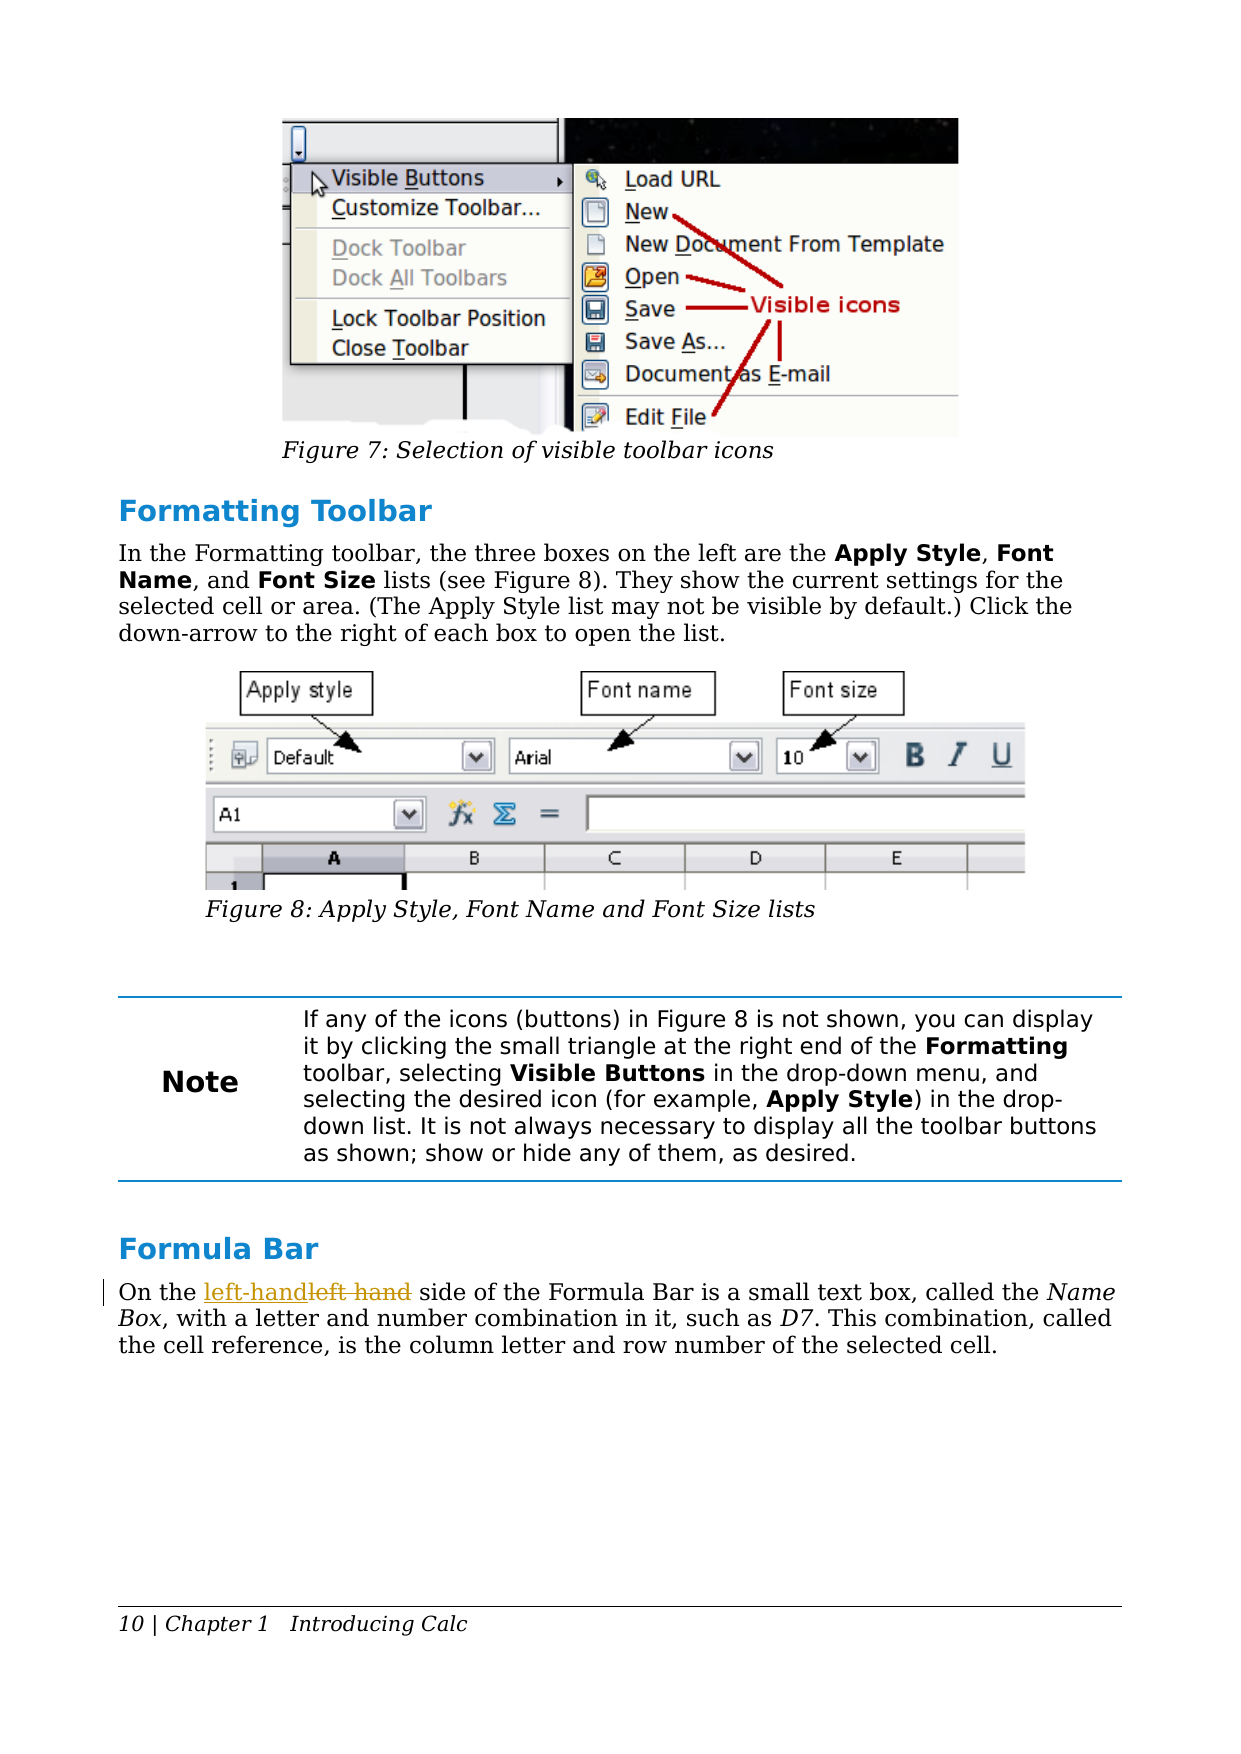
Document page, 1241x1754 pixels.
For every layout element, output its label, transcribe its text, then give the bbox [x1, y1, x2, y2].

picture [282, 118, 959, 437]
text In the Formatting toolbar, the three boxes on the left are the Apply Style, Font Name, and Font Size lists (see Figure 8). They show the current settings for the selected cell or area. (The Apply Style list may not be visible by default.) Click the down-arrow to the right of each box to open the list. [118, 540, 1122, 647]
subtitle Formula Bar [118, 1232, 1122, 1266]
picture [205, 671, 1027, 890]
table_header If any of the icons (buttons) in Figure 8 is not shown, you can display it by clicking the small triangle at the right end of the Formatting toolbar, selecting Visible Buttons in the drop-down menu, and selecting the desired icon (for example, Apply Style) in the drop-down list. It is not always necessary to display all the toolbar buttons as shown; show or hide any of them, as desired. [281, 998, 1122, 1179]
text Figure 8: Apply Style, Font Name and Font Size lists [206, 896, 1035, 922]
table_header Note [118, 998, 281, 1179]
text Figure 7: Selection of visible toolbar icons [282, 437, 958, 463]
text On the left-hand side of the Formula Bar is a small text box, called the Name Box, with a letter and number combination in it, such as D7. This combination, called the cell reference, is the column letter and row number of the selected cell. [118, 1279, 1122, 1359]
subtitle Formatting Toolbar [118, 494, 1122, 528]
